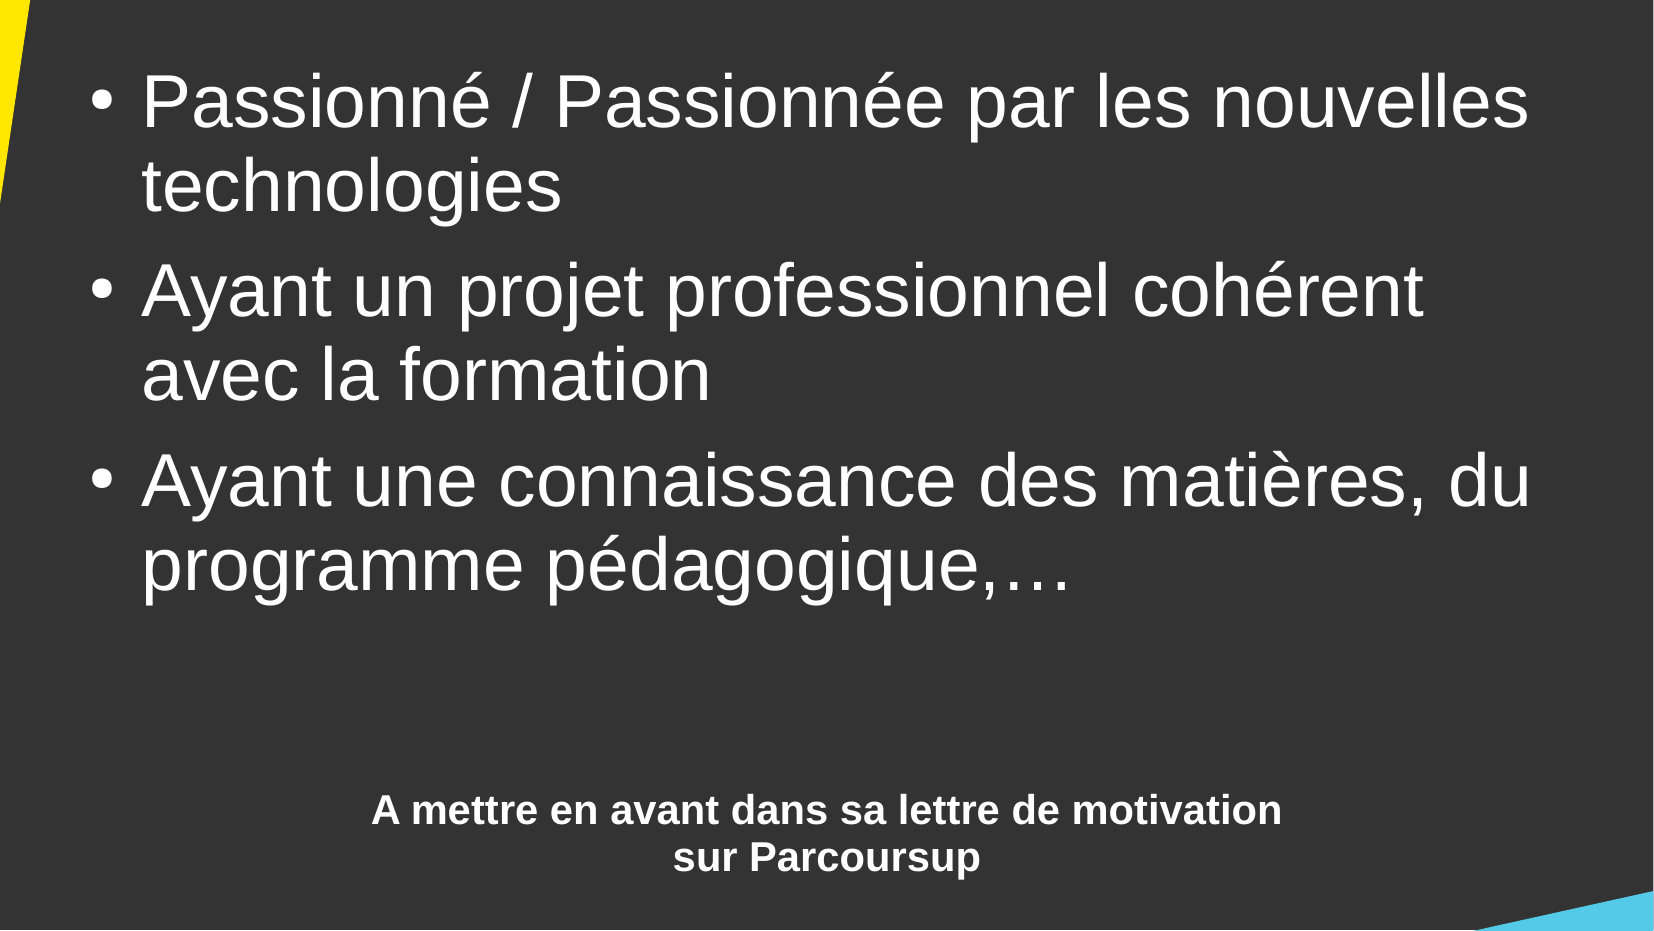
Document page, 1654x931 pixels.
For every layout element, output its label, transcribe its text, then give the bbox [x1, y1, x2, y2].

text_box [1472, 890, 1654, 931]
text_box [0, 0, 31, 204]
text_box A mettre en avant dans sa lettre de motivation sur Parcoursup [347, 779, 1307, 888]
list Passionné / Passionnée par les nouvelles technologies Ayant un projet professionnel cohérent avec la formation Ayant une connaissance des matières, du programme pédagogique,… [70, 59, 1595, 756]
